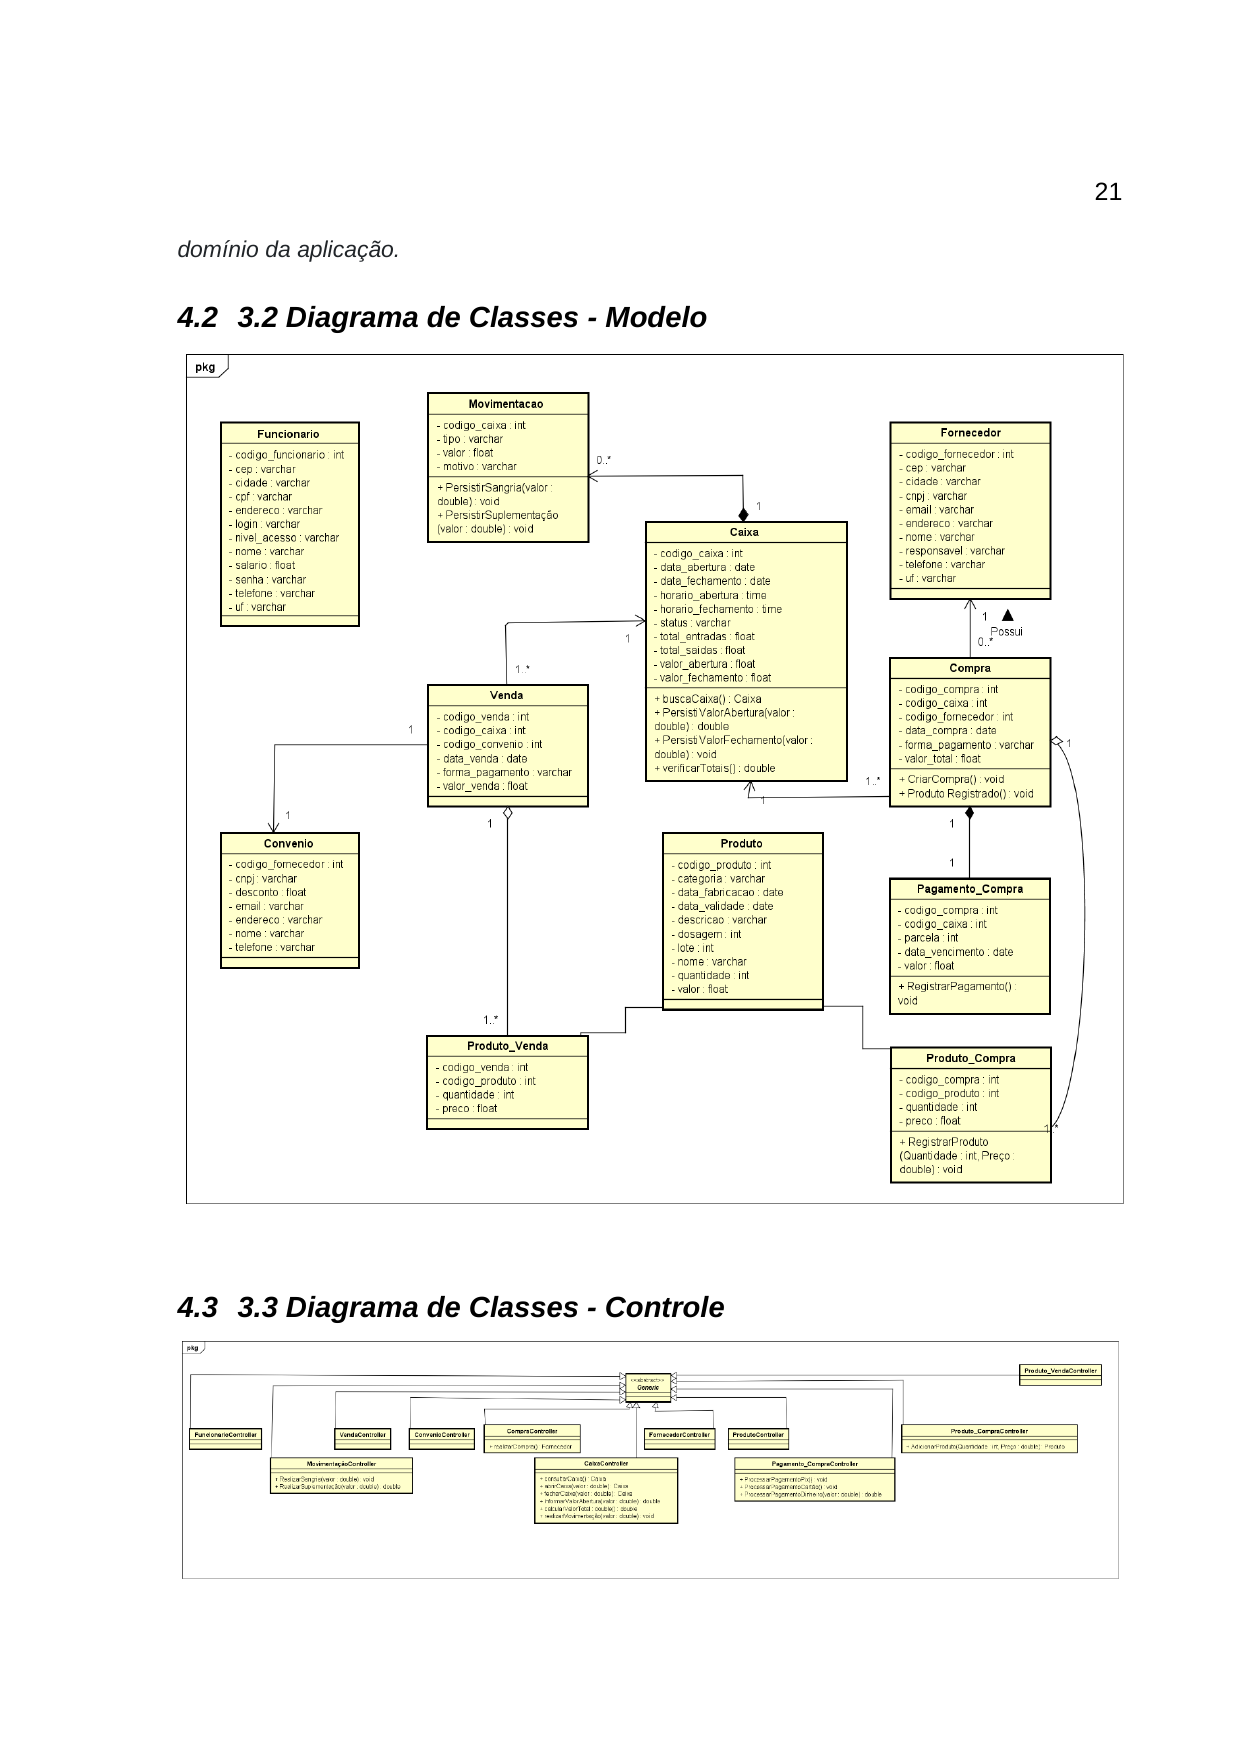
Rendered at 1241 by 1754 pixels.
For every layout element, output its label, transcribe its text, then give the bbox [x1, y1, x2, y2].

subtitle 3.3 Diagrama de Classes - Controle [177, 1290, 1122, 1324]
subtitle 3.2 Diagrama de Classes - Modelo [177, 300, 1122, 333]
text domínio da aplicação. [177, 236, 1122, 262]
